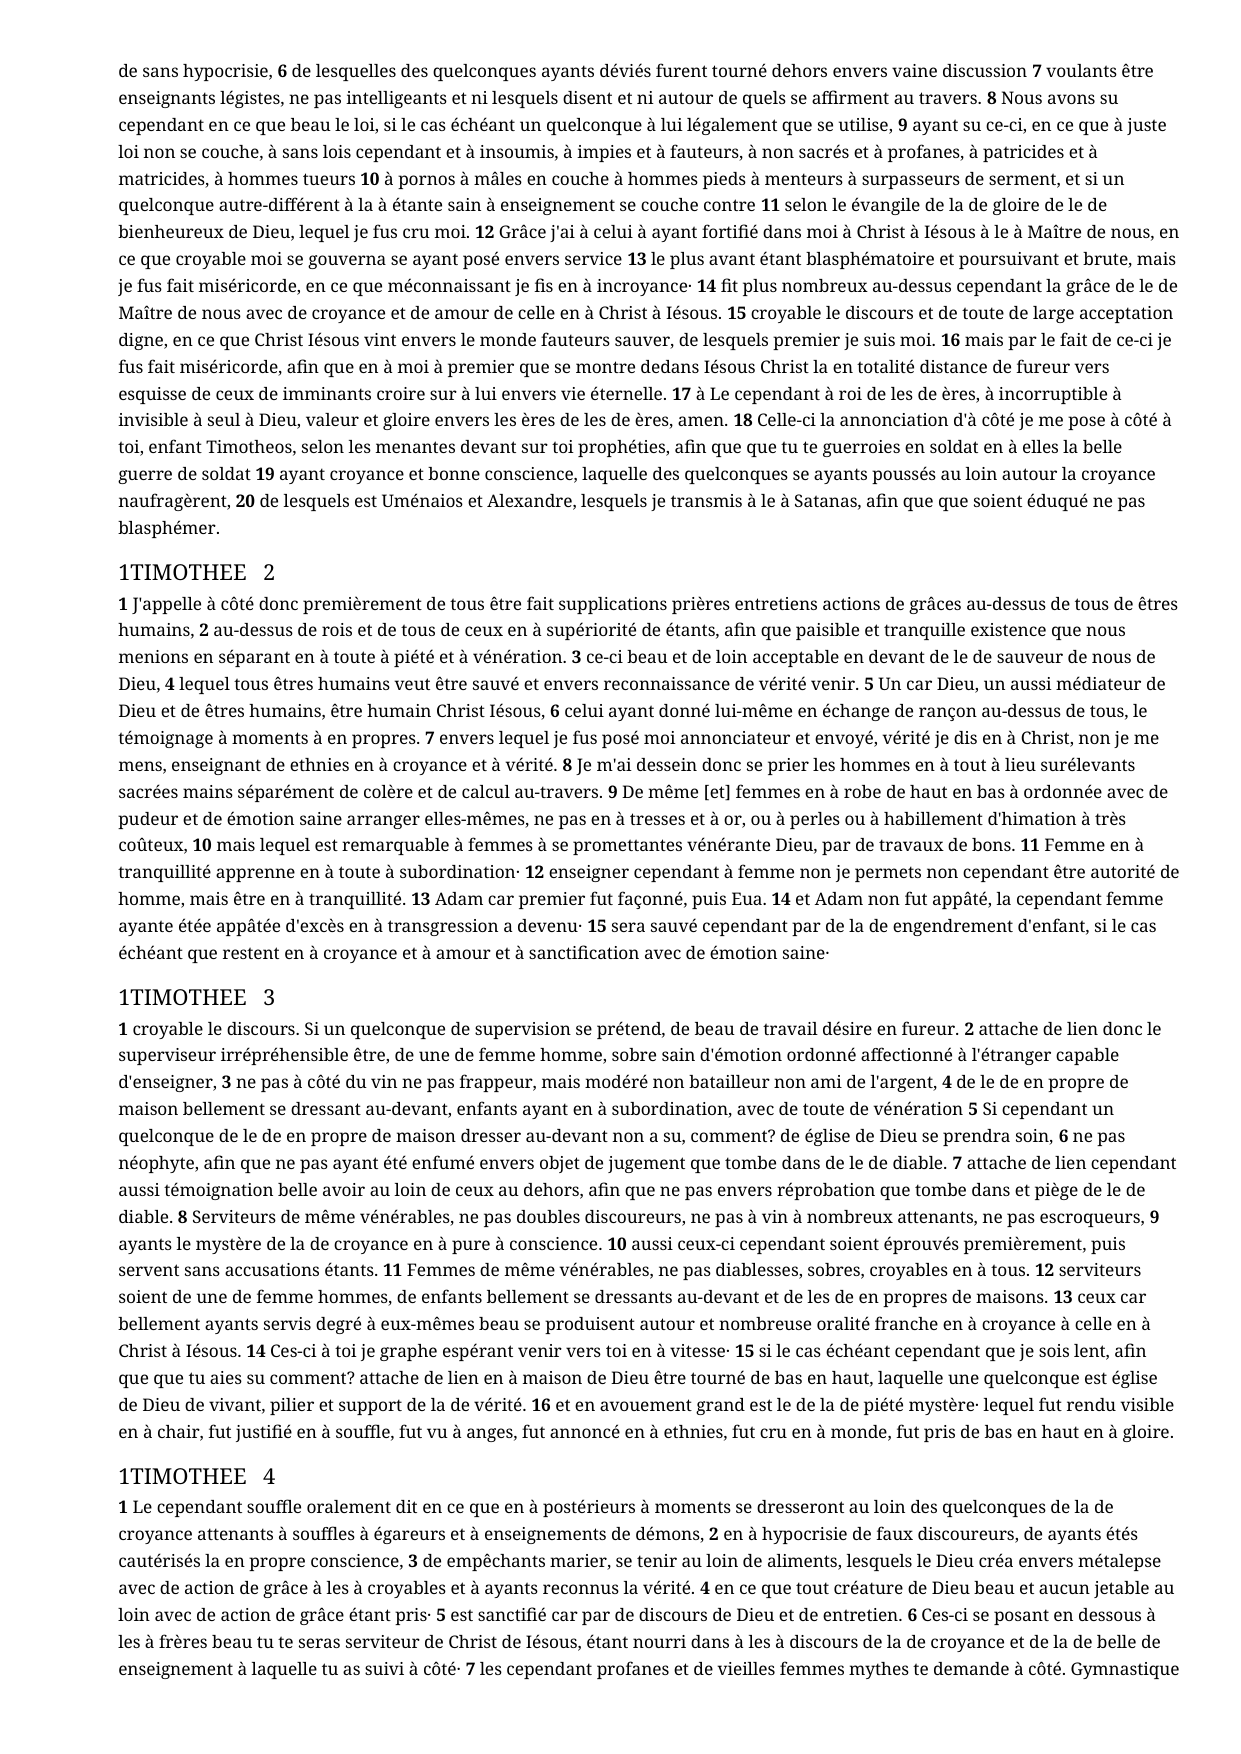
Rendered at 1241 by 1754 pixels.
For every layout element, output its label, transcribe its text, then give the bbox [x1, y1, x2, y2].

text de sans hypocrisie, 6 de lesquelles des quelconques ayants déviés furent tourné dehors envers vaine discussion 7 voulants être enseignants légistes, ne pas intelligeants et ni lesquels disent et ni autour de quels se affirment au travers. 8 Nous avons su cependant en ce que beau le loi, si le cas échéant un quelconque à lui légalement que se utilise, 9 ayant su ce-ci, en ce que à juste loi non se couche, à sans lois cependant et à insoumis, à impies et à fauteurs, à non sacrés et à profanes, à patricides et à matricides, à hommes tueurs 10 à pornos à mâles en couche à hommes pieds à menteurs à surpasseurs de serment, et si un quelconque autre-différent à la à étante sain à enseignement se couche contre 11 selon le évangile de la de gloire de le de bienheureux de Dieu, lequel je fus cru moi. 12 Grâce j'ai à celui à ayant fortifié dans moi à Christ à Iésous à le à Maître de nous, en ce que croyable moi se gouverna se ayant posé envers service 13 le plus avant étant blasphématoire et poursuivant et brute, mais je fus fait miséricorde, en ce que méconnaissant je fis en à incroyance· 14 fit plus nombreux au-dessus cependant la grâce de le de Maître de nous avec de croyance et de amour de celle en à Christ à Iésous. 15 croyable le discours et de toute de large acceptation digne, en ce que Christ Iésous vint envers le monde fauteurs sauver, de lesquels premier je suis moi. 16 mais par le fait de ce-ci je fus fait miséricorde, afin que en à moi à premier que se montre dedans Iésous Christ la en totalité distance de fureur vers esquisse de ceux de imminants croire sur à lui envers vie éternelle. 17 à Le cependant à roi de les de ères, à incorruptible à invisible à seul à Dieu, valeur et gloire envers les ères de les de ères, amen. 18 Celle-ci la annonciation d'à côté je me pose à côté à toi, enfant Timotheos, selon les menantes devant sur toi prophéties, afin que que tu te guerroies en soldat en à elles la belle guerre de soldat 19 ayant croyance et bonne conscience, laquelle des quelconques se ayants poussés au loin autour la croyance naufragèrent, 20 de lesquels est Uménaios et Alexandre, lesquels je transmis à le à Satanas, afin que que soient éduqué ne pas blasphémer. [118, 59, 1181, 539]
text 1TIMOTHEE 4 [118, 1461, 1181, 1491]
text 1TIMOTHEE 2 [118, 557, 1181, 587]
text 1 croyable le discours. Si un quelconque de supervision se prétend, de beau de travail désire en fureur. 2 attache de lien donc le superviseur irrépréhensible être, de une de femme homme, sobre sain d'émotion ordonné affectionné à l'étranger capable d'enseigner, 3 ne pas à côté du vin ne pas frappeur, mais modéré non batailleur non ami de l'argent, 4 de le de en propre de maison bellement se dressant au-devant, enfants ayant en à subordination, avec de toute de vénération 5 Si cependant un quelconque de le de en propre de maison dresser au-devant non a su, comment? de église de Dieu se prendra soin, 6 ne pas néophyte, afin que ne pas ayant été enfumé envers objet de jugement que tombe dans de le de diable. 7 attache de lien cependant aussi témoignation belle avoir au loin de ceux au dehors, afin que ne pas envers réprobation que tombe dans et piège de le de diable. 8 Serviteurs de même vénérables, ne pas doubles discoureurs, ne pas à vin à nombreux attenants, ne pas escroqueurs, 9 ayants le mystère de la de croyance en à pure à conscience. 10 aussi ceux-ci cependant soient éprouvés premièrement, puis servent sans accusations étants. 11 Femmes de même vénérables, ne pas diablesses, sobres, croyables en à tous. 12 serviteurs soient de une de femme hommes, de enfants bellement se dressants au-devant et de les de en propres de maisons. 13 ceux car bellement ayants servis degré à eux-mêmes beau se produisent autour et nombreuse oralité franche en à croyance à celle en à Christ à Iésous. 14 Ces-ci à toi je graphe espérant venir vers toi en à vitesse· 15 si le cas échéant cependant que je sois lent, afin que que tu aies su comment? attache de lien en à maison de Dieu être tourné de bas en haut, laquelle une quelconque est église de Dieu de vivant, pilier et support de la de vérité. 16 et en avouement grand est le de la de piété mystère· lequel fut rendu visible en à chair, fut justifié en à souffle, fut vu à anges, fut annoncé en à ethnies, fut cru en à monde, fut pris de bas en haut en à gloire. [118, 1017, 1181, 1443]
text 1TIMOTHEE 3 [118, 982, 1181, 1012]
text 1 J'appelle à côté donc premièrement de tous être fait supplications prières entretiens actions de grâces au-dessus de tous de êtres humains, 2 au-dessus de rois et de tous de ceux en à supériorité de étants, afin que paisible et tranquille existence que nous menions en séparant en à toute à piété et à vénération. 3 ce-ci beau et de loin acceptable en devant de le de sauveur de nous de Dieu, 4 lequel tous êtres humains veut être sauvé et envers reconnaissance de vérité venir. 5 Un car Dieu, un aussi médiateur de Dieu et de êtres humains, être humain Christ Iésous, 6 celui ayant donné lui-même en échange de rançon au-dessus de tous, le témoignage à moments à en propres. 7 envers lequel je fus posé moi annonciateur et envoyé, vérité je dis en à Christ, non je me mens, enseignant de ethnies en à croyance et à vérité. 8 Je m'ai dessein donc se prier les hommes en à tout à lieu surélevants sacrées mains séparément de colère et de calcul au-travers. 9 De même [et] femmes en à robe de haut en bas à ordonnée avec de pudeur et de émotion saine arranger elles-mêmes, ne pas en à tresses et à or, ou à perles ou à habillement d'himation à très coûteux, 10 mais lequel est remarquable à femmes à se promettantes vénérante Dieu, par de travaux de bons. 11 Femme en à tranquillité apprenne en à toute à subordination· 12 enseigner cependant à femme non je permets non cependant être autorité de homme, mais être en à tranquillité. 13 Adam car premier fut façonné, puis Eua. 14 et Adam non fut appâté, la cependant femme ayante étée appâtée d'excès en à transgression a devenu· 15 sera sauvé cependant par de la de engendrement d'enfant, si le cas échéant que restent en à croyance et à amour et à sanctification avec de émotion saine· [118, 592, 1181, 964]
text 1 Le cependant souffle oralement dit en ce que en à postérieurs à moments se dresseront au loin des quelconques de la de croyance attenants à souffles à égareurs et à enseignements de démons, 2 en à hypocrisie de faux discoureurs, de ayants étés cautérisés la en propre conscience, 3 de empêchants marier, se tenir au loin de aliments, lesquels le Dieu créa envers métalepse avec de action de grâce à les à croyables et à ayants reconnus la vérité. 4 en ce que tout créature de Dieu beau et aucun jetable au loin avec de action de grâce étant pris· 5 est sanctifié car par de discours de Dieu et de entretien. 6 Ces-ci se posant en dessous à les à frères beau tu te seras serviteur de Christ de Iésous, étant nourri dans à les à discours de la de croyance et de la de belle de enseignement à laquelle tu as suivi à côté· 7 les cependant profanes et de vieilles femmes mythes te demande à côté. Gymnastique [118, 1495, 1181, 1680]
